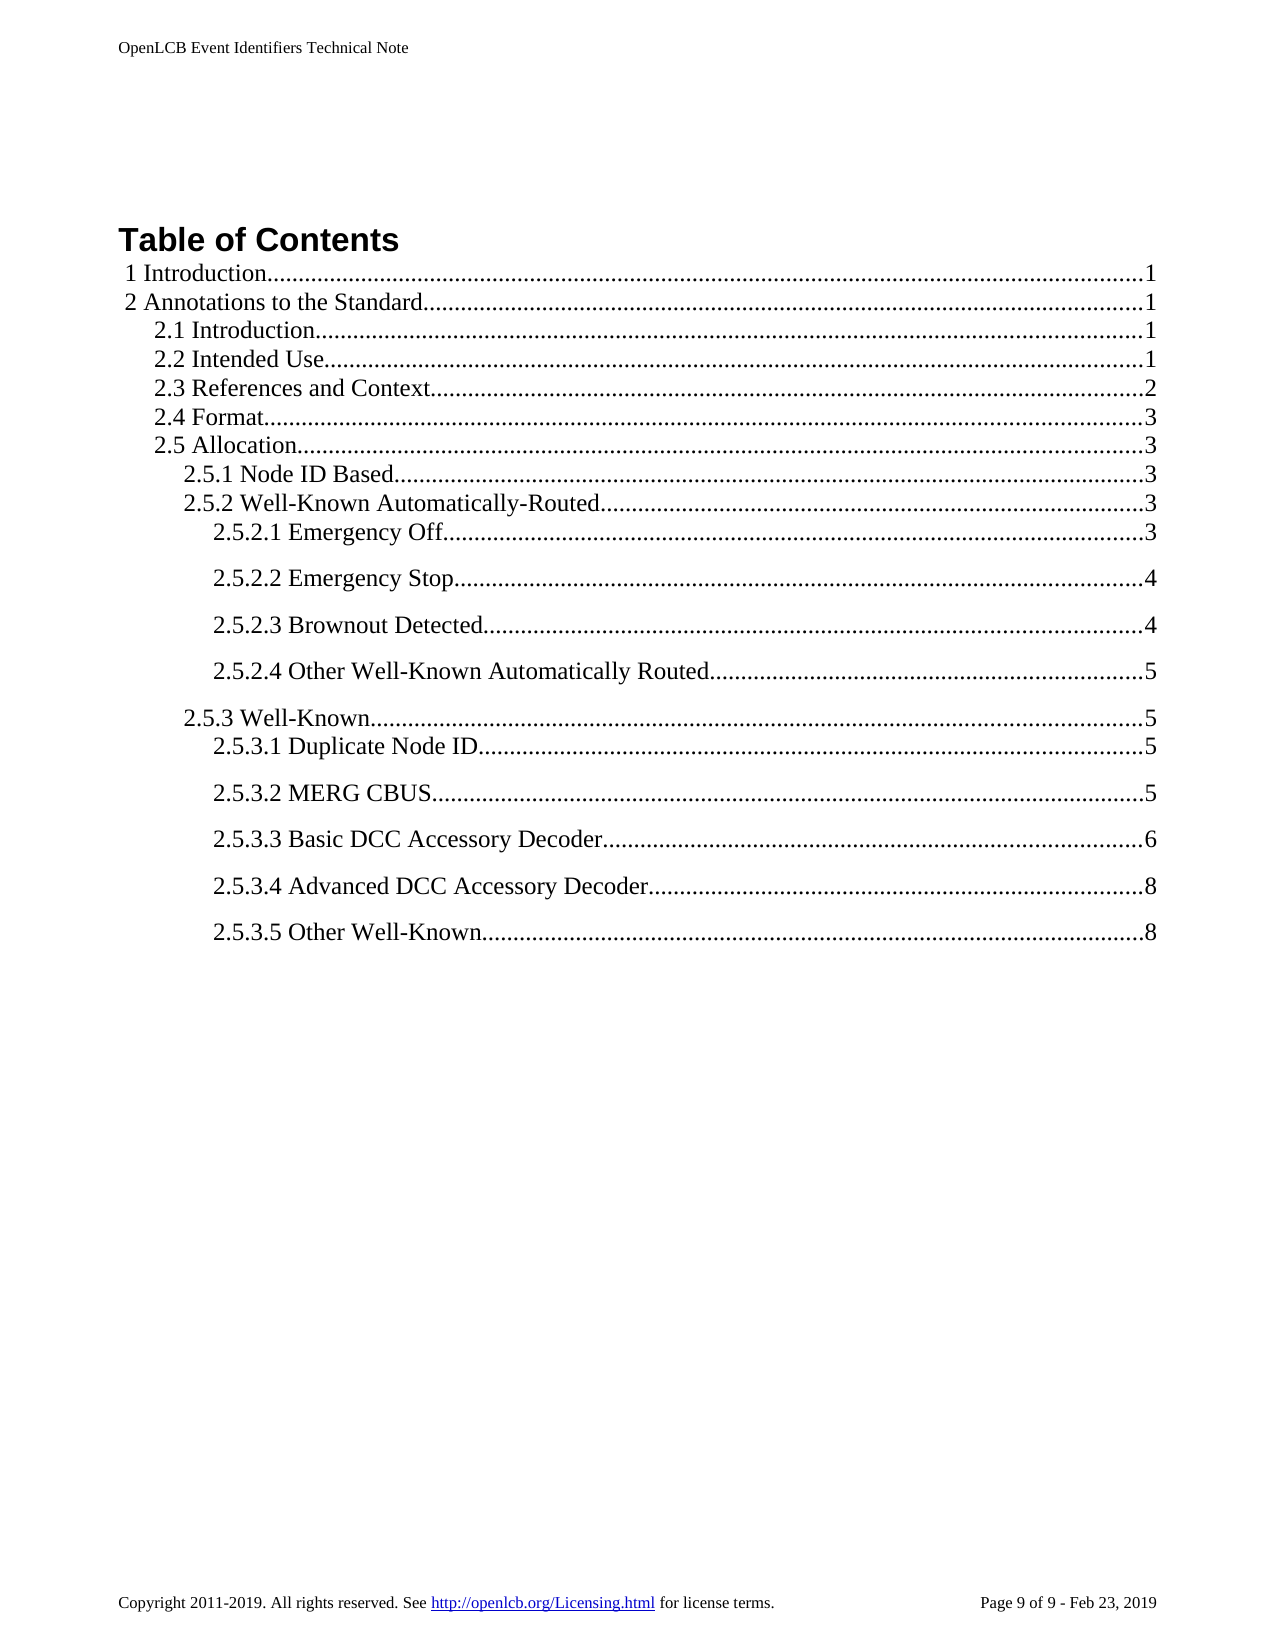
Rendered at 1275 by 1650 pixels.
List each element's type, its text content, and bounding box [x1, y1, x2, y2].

subtitle Table of Contents [118, 220, 1157, 258]
text 2.5.3.1 Duplicate Node ID 5 [207, 731, 1157, 760]
text 2.5.2.2 Emergency Stop 4 [207, 563, 1157, 592]
text 2.5.3.5 Other Well-Known 8 [207, 917, 1157, 946]
text 2.5.2.4 Other Well-Known Automatically Routed 5 [207, 656, 1157, 685]
text 2.2 Intended Use 1 [148, 344, 1157, 373]
text 2.5.3.3 Basic DCC Accessory Decoder 6 [207, 824, 1157, 853]
text 1 Introduction 1 [118, 258, 1157, 287]
text 2.3 References and Context 2 [148, 373, 1157, 402]
text 2 Annotations to the Standard 1 [118, 287, 1157, 316]
text 2.5.3 Well-Known 5 [177, 703, 1157, 731]
text 2.5.3.2 MERG CBUS 5 [207, 778, 1157, 807]
text 2.1 Introduction 1 [148, 316, 1157, 344]
text 2.5.2.3 Brownout Detected 4 [207, 610, 1157, 638]
text 2.5.2 Well-Known Automatically-Routed 3 [177, 488, 1157, 517]
text 2.5.1 Node ID Based 3 [177, 459, 1157, 488]
text 2.5 Allocation 3 [148, 431, 1157, 459]
text 2.5.2.1 Emergency Off 3 [207, 517, 1157, 546]
text 2.5.3.4 Advanced DCC Accessory Decoder 8 [207, 871, 1157, 899]
text 2.4 Format 3 [148, 402, 1157, 431]
